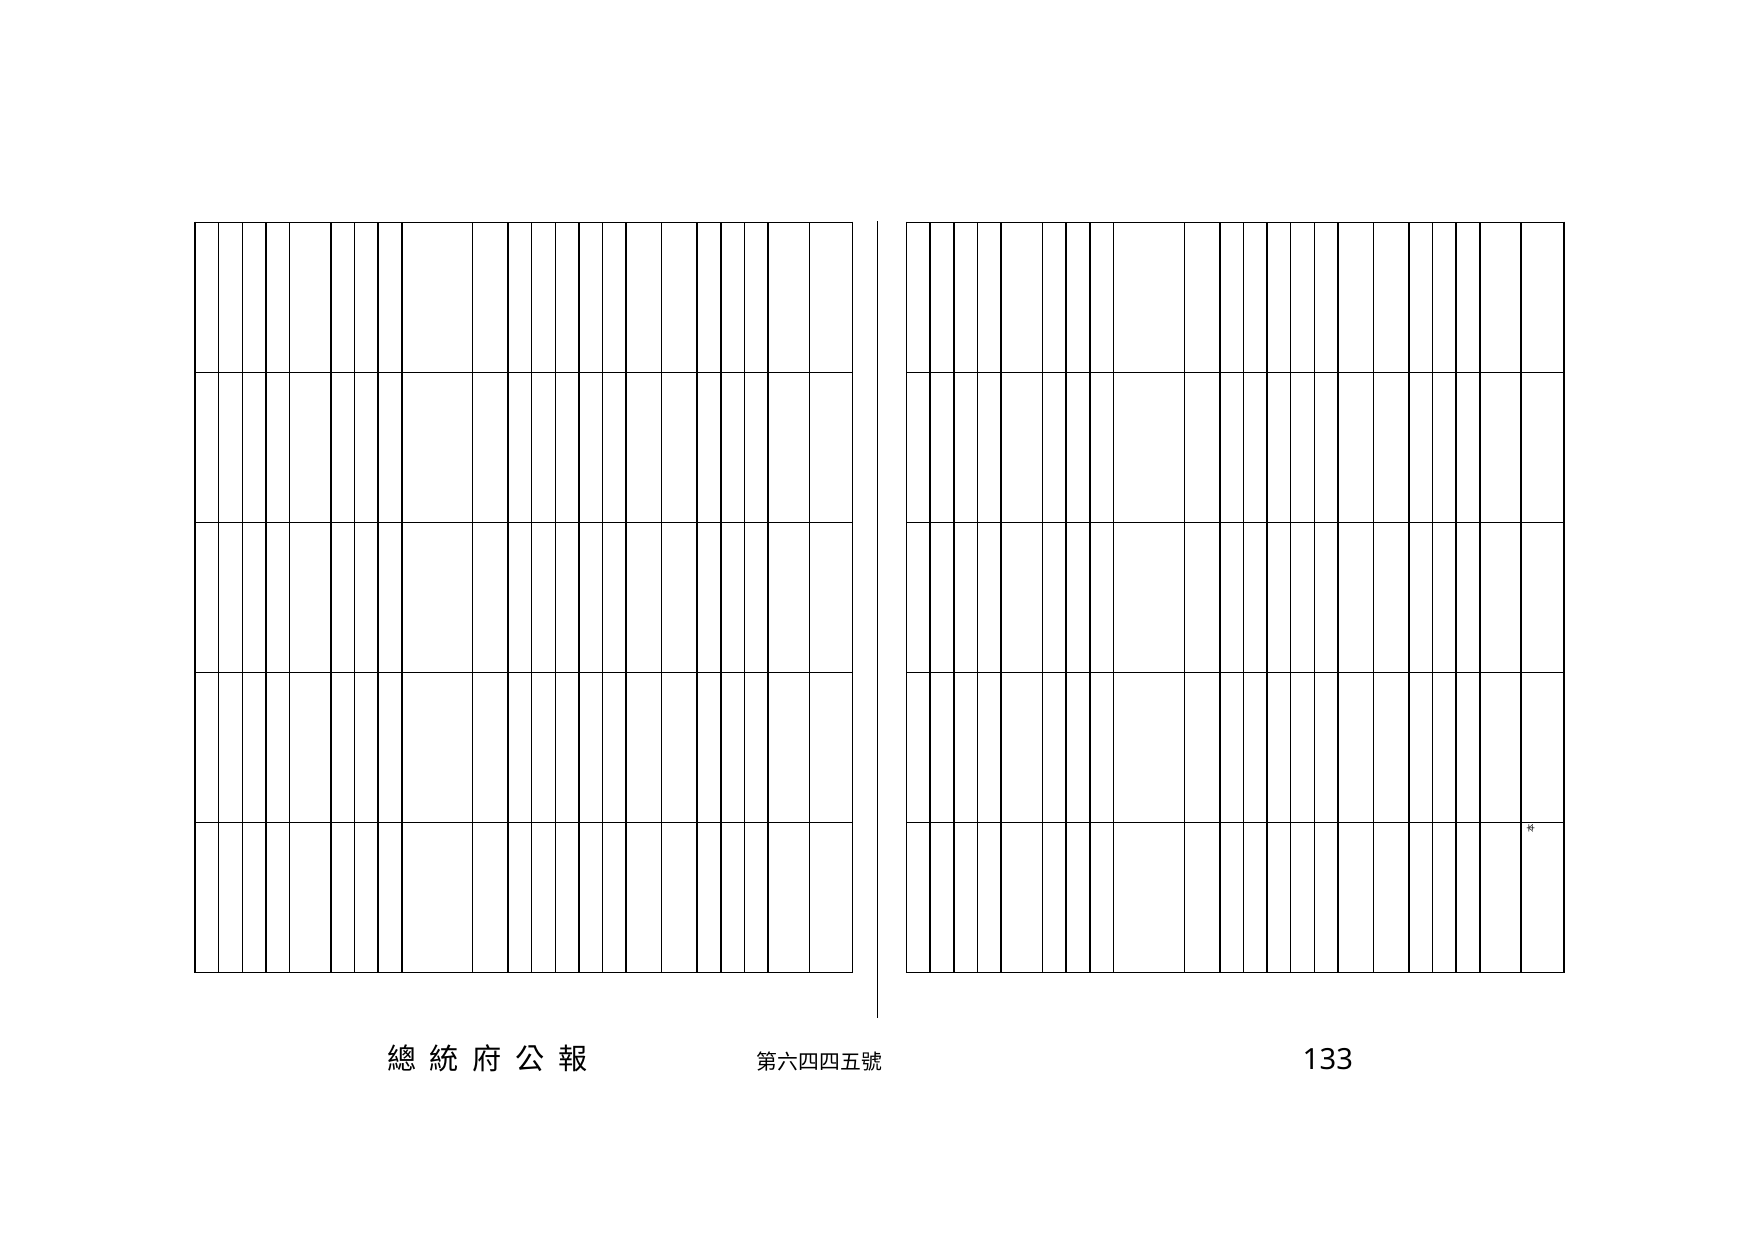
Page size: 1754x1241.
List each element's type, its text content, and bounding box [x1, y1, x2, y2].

table_cell [379, 523, 401, 672]
table_cell [745, 373, 767, 522]
table_cell [931, 523, 953, 672]
table_cell [1244, 673, 1266, 822]
table_cell [1374, 373, 1408, 522]
table_cell [1374, 523, 1408, 672]
table_cell [219, 373, 242, 522]
table_cell [1481, 823, 1520, 972]
table_cell [196, 673, 218, 822]
table_cell [769, 673, 809, 822]
table_cell [978, 223, 1000, 372]
table_cell [1268, 823, 1290, 972]
table_cell [627, 373, 661, 522]
table_cell [556, 673, 578, 822]
table_cell [243, 223, 265, 372]
table_cell [403, 823, 472, 972]
table_cell [722, 223, 744, 372]
table_cell [698, 223, 720, 372]
table_cell [1457, 373, 1479, 522]
table_cell [1522, 373, 1563, 522]
table_cell [1091, 523, 1113, 672]
table_cell [931, 223, 953, 372]
table_cell [1291, 823, 1314, 972]
table_cell [243, 673, 265, 822]
table_cell [931, 673, 953, 822]
table_cell [1067, 823, 1089, 972]
table_cell [556, 373, 578, 522]
table_cell [532, 373, 555, 522]
table_cell [1315, 223, 1337, 372]
table_cell [769, 373, 809, 522]
table_cell [1114, 223, 1184, 372]
table_cell [810, 673, 852, 822]
table_cell [290, 523, 330, 672]
table_cell [403, 373, 472, 522]
table_cell [355, 223, 377, 372]
table_cell [1291, 673, 1314, 822]
table_cell [1268, 373, 1290, 522]
table_cell [769, 823, 809, 972]
table_cell [1091, 673, 1113, 822]
table_cell [332, 373, 354, 522]
table_cell [978, 823, 1000, 972]
table_cell [1481, 373, 1520, 522]
table_cell [1522, 523, 1563, 672]
table_cell [290, 373, 330, 522]
table_cell [907, 823, 929, 972]
table_cell [196, 823, 218, 972]
table_cell [1268, 223, 1290, 372]
table_cell [1002, 223, 1042, 372]
table_cell [810, 223, 852, 372]
table_cell [603, 223, 625, 372]
table_cell [1002, 523, 1042, 672]
table_cell [332, 223, 354, 372]
table_cell [662, 673, 696, 822]
table_cell [603, 523, 625, 672]
table_cell [662, 823, 696, 972]
table_cell [1002, 673, 1042, 822]
table_cell [379, 373, 401, 522]
table_cell [267, 523, 289, 672]
table_cell [219, 223, 242, 372]
table_cell [1433, 223, 1455, 372]
table_cell [1410, 223, 1432, 372]
table_cell [745, 823, 767, 972]
table_cell [978, 523, 1000, 672]
table_cell [722, 373, 744, 522]
table_cell [1457, 673, 1479, 822]
table_cell [1339, 523, 1373, 672]
table_cell [1410, 373, 1432, 522]
table_cell [603, 373, 625, 522]
table_cell [769, 223, 809, 372]
table_cell [907, 523, 929, 672]
table_cell [1374, 223, 1408, 372]
table_cell [473, 373, 507, 522]
table_cell [907, 223, 929, 372]
table_cell [509, 223, 531, 372]
table_cell [907, 373, 929, 522]
table_cell [1339, 823, 1373, 972]
table_cell [1457, 223, 1479, 372]
table_cell [290, 673, 330, 822]
table_cell [532, 523, 555, 672]
table_cell [1244, 523, 1266, 672]
table_cell [1221, 223, 1243, 372]
table_cell [1043, 673, 1065, 822]
table_cell [955, 223, 977, 372]
table_cell [473, 823, 507, 972]
table_cell [1433, 523, 1455, 672]
table_cell [355, 823, 377, 972]
table_cell [698, 523, 720, 672]
table_cell [473, 673, 507, 822]
table_cell [1410, 823, 1432, 972]
table_cell [1043, 223, 1065, 372]
table_cell [1433, 823, 1455, 972]
table_cell [1339, 673, 1373, 822]
table_cell [1067, 523, 1089, 672]
table_cell [580, 823, 602, 972]
table_cell [1374, 673, 1408, 822]
table_cell [403, 523, 472, 672]
table_cell [1457, 823, 1479, 972]
table_cell [769, 523, 809, 672]
table_cell [627, 523, 661, 672]
table_cell [931, 373, 953, 522]
table_cell [580, 523, 602, 672]
table_cell [955, 373, 977, 522]
table_cell [955, 823, 977, 972]
table_cell [1114, 673, 1184, 822]
table_cell [219, 823, 242, 972]
table_cell [403, 673, 472, 822]
table_cell [955, 673, 977, 822]
table_cell [1410, 523, 1432, 672]
table_cell [722, 673, 744, 822]
table_cell [1410, 673, 1432, 822]
table_cell [1268, 523, 1290, 672]
table_cell [1114, 373, 1184, 522]
table_cell [1221, 523, 1243, 672]
table_cell [1433, 673, 1455, 822]
table_cell [1091, 223, 1113, 372]
table_cell [532, 823, 555, 972]
table_cell [332, 673, 354, 822]
table_cell [1185, 223, 1219, 372]
table_cell [196, 373, 218, 522]
table_cell [1067, 673, 1089, 822]
table_cell [243, 823, 265, 972]
table_cell [810, 823, 852, 972]
table_cell [698, 673, 720, 822]
table_cell [1185, 673, 1219, 822]
table_cell [1043, 823, 1065, 972]
table_cell [1522, 223, 1563, 372]
table_cell [1091, 373, 1113, 522]
table_cell [1185, 373, 1219, 522]
table_cell [1185, 823, 1219, 972]
table_cell [196, 523, 218, 672]
table_cell [722, 823, 744, 972]
table_cell [355, 523, 377, 672]
table_cell [1244, 823, 1266, 972]
table_cell [955, 523, 977, 672]
table_cell [1315, 673, 1337, 822]
table_cell [698, 823, 720, 972]
table_cell [1457, 523, 1479, 672]
table_cell [509, 523, 531, 672]
table_cell [473, 523, 507, 672]
table_cell [532, 223, 555, 372]
table_cell [1315, 523, 1337, 672]
table_cell [978, 673, 1000, 822]
table_cell [1043, 523, 1065, 672]
table_cell [662, 223, 696, 372]
table_cell [1339, 373, 1373, 522]
table_cell [745, 523, 767, 672]
table_cell [1481, 223, 1520, 372]
table_cell [1291, 373, 1314, 522]
table_cell [196, 223, 218, 372]
table_cell [580, 373, 602, 522]
table_cell [290, 223, 330, 372]
table_cell [379, 673, 401, 822]
table_cell [532, 673, 555, 822]
table_cell [379, 223, 401, 372]
table_cell [603, 823, 625, 972]
table_cell [662, 373, 696, 522]
table_cell [243, 373, 265, 522]
table_cell [403, 223, 472, 372]
table_cell [267, 673, 289, 822]
table_cell [509, 373, 531, 522]
table_cell [1481, 673, 1520, 822]
table_cell [1339, 223, 1373, 372]
table_cell [1043, 373, 1065, 522]
table_cell [1291, 523, 1314, 672]
table_cell [907, 673, 929, 822]
table_cell [290, 823, 330, 972]
table_cell 本 [1522, 823, 1563, 972]
table_cell [1114, 823, 1184, 972]
table_cell [1221, 673, 1243, 822]
table_cell [473, 223, 507, 372]
table_cell [662, 523, 696, 672]
table_cell [580, 673, 602, 822]
table_cell [1067, 223, 1089, 372]
table_cell [1244, 223, 1266, 372]
table_cell [267, 823, 289, 972]
table_cell [1002, 823, 1042, 972]
table_cell [556, 823, 578, 972]
table_cell [1433, 373, 1455, 522]
table_cell [1291, 223, 1314, 372]
table_cell [1185, 523, 1219, 672]
table_cell [745, 223, 767, 372]
table_cell [332, 523, 354, 672]
table_cell [509, 673, 531, 822]
table_cell [1268, 673, 1290, 822]
table_cell [1002, 373, 1042, 522]
table_cell [627, 223, 661, 372]
table_cell [1481, 523, 1520, 672]
table_cell [243, 523, 265, 672]
table_cell [509, 823, 531, 972]
table_cell [603, 673, 625, 822]
table_cell [1315, 823, 1337, 972]
table_cell [267, 373, 289, 522]
table_cell [332, 823, 354, 972]
table_cell [1114, 523, 1184, 672]
table_cell [267, 223, 289, 372]
table_cell [1315, 373, 1337, 522]
table_cell [1374, 823, 1408, 972]
table_cell [379, 823, 401, 972]
table_cell [745, 673, 767, 822]
table_cell [355, 673, 377, 822]
table_cell [1221, 823, 1243, 972]
table_cell [810, 373, 852, 522]
table_cell [1244, 373, 1266, 522]
table_cell [931, 823, 953, 972]
table_cell [580, 223, 602, 372]
table_cell [1067, 373, 1089, 522]
table_cell [810, 523, 852, 672]
table_cell [627, 673, 661, 822]
table_cell [978, 373, 1000, 522]
table_cell [219, 673, 242, 822]
table_cell [627, 823, 661, 972]
table_cell [1221, 373, 1243, 522]
table_cell [556, 223, 578, 372]
table_cell [698, 373, 720, 522]
table_cell [219, 523, 242, 672]
table_cell [1091, 823, 1113, 972]
table_cell [556, 523, 578, 672]
table_cell [1522, 673, 1563, 822]
table_cell [355, 373, 377, 522]
table_cell [722, 523, 744, 672]
